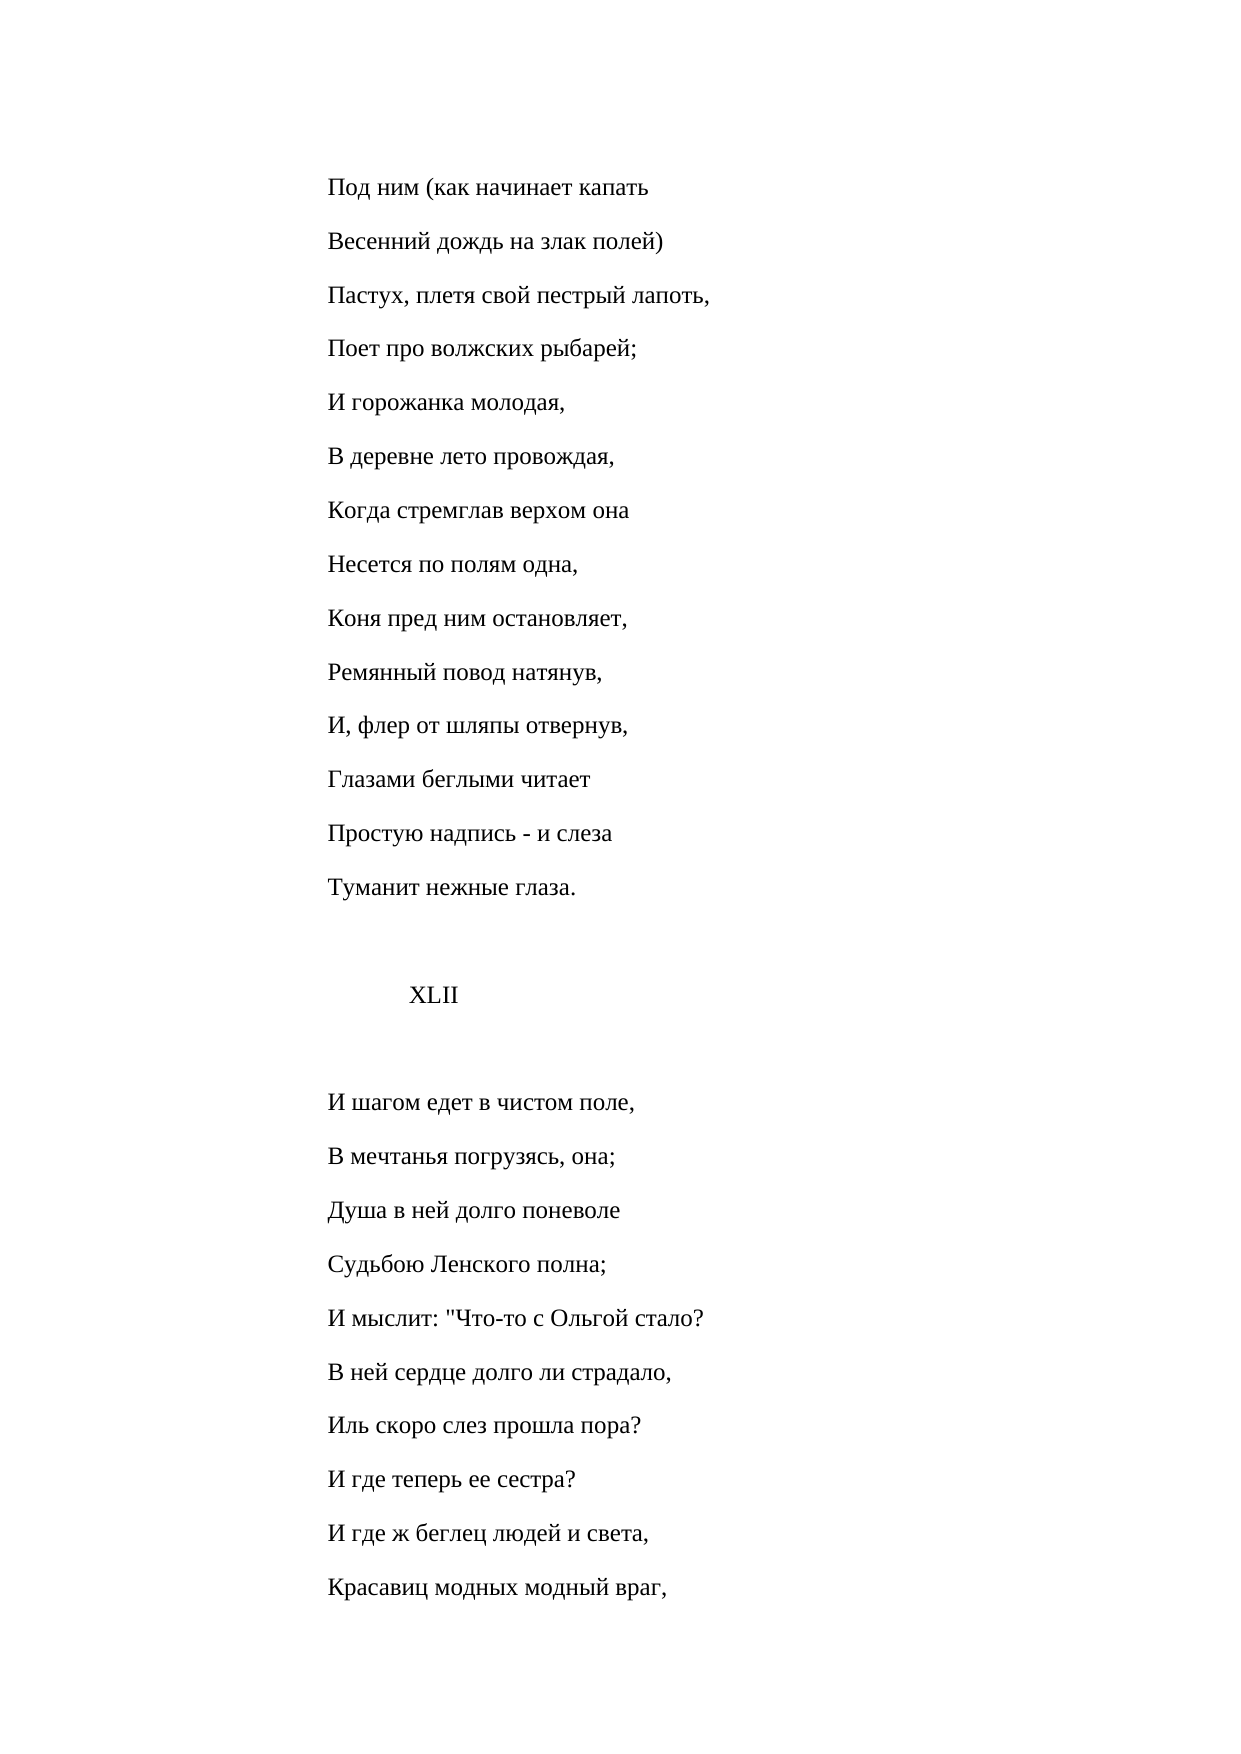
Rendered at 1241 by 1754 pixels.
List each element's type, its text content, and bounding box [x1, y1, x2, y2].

text И где теперь ее сестра? [177, 1464, 1152, 1493]
text Под ним (как начинает капать [177, 172, 1152, 201]
text Глазами беглыми читает [177, 764, 1152, 793]
text В мечтанья погрузясь, она; [177, 1141, 1152, 1170]
text Несется по полям одна, [177, 549, 1152, 578]
text И мыслит: "Что-то с Ольгой стало? [177, 1303, 1152, 1332]
text И где ж беглец людей и света, [177, 1518, 1152, 1547]
text Коня пред ним остановляет, [177, 603, 1152, 632]
text Красавиц модных модный враг, [177, 1572, 1152, 1601]
text Когда стремглав верхом она [177, 495, 1152, 524]
text Весенний дождь на злак полей) [177, 226, 1152, 254]
text Душа в ней долго поневоле [177, 1195, 1152, 1224]
text Поет про волжских рыбарей; [177, 333, 1152, 362]
text В ней сердце долго ли страдало, [177, 1357, 1152, 1386]
text И горожанка молодая, [177, 387, 1152, 416]
text Ремянный повод натянув, [177, 657, 1152, 685]
text Судьбою Ленского полна; [177, 1249, 1152, 1278]
text В деревне лето провождая, [177, 441, 1152, 470]
text Пастух, плетя свой пестрый лапоть, [177, 280, 1152, 308]
text Простую надпись - и слеза [177, 818, 1152, 847]
text Туманит нежные глаза. [177, 872, 1152, 901]
text И шагом едет в чистом поле, [177, 1087, 1152, 1116]
text И, флер от шляпы отвернув, [177, 711, 1152, 739]
text XLII [177, 980, 1152, 1008]
text Иль скоро слез прошла пора? [177, 1411, 1152, 1439]
